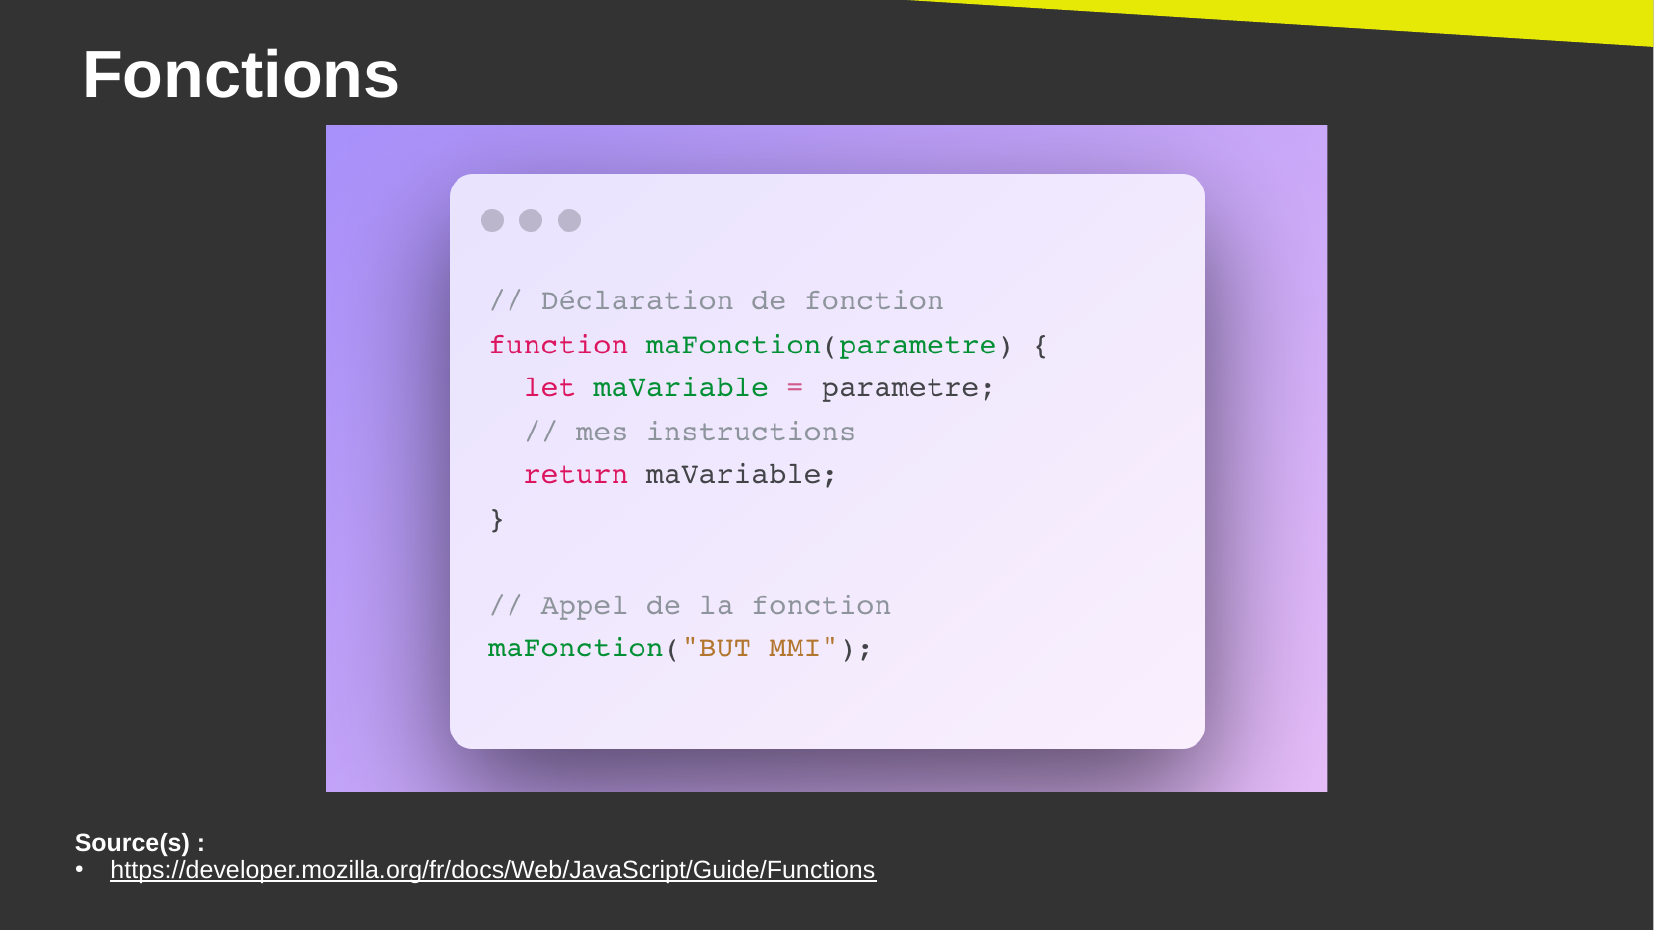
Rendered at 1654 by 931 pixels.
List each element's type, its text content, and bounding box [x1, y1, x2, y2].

text_box Source(s) : https://developer.mozilla.org/fr/docs/Web/JavaScript/Guide/Functions [60, 820, 1583, 892]
picture [326, 125, 1328, 792]
text_box [906, 0, 1654, 47]
title Fonctions [82, 37, 1571, 114]
